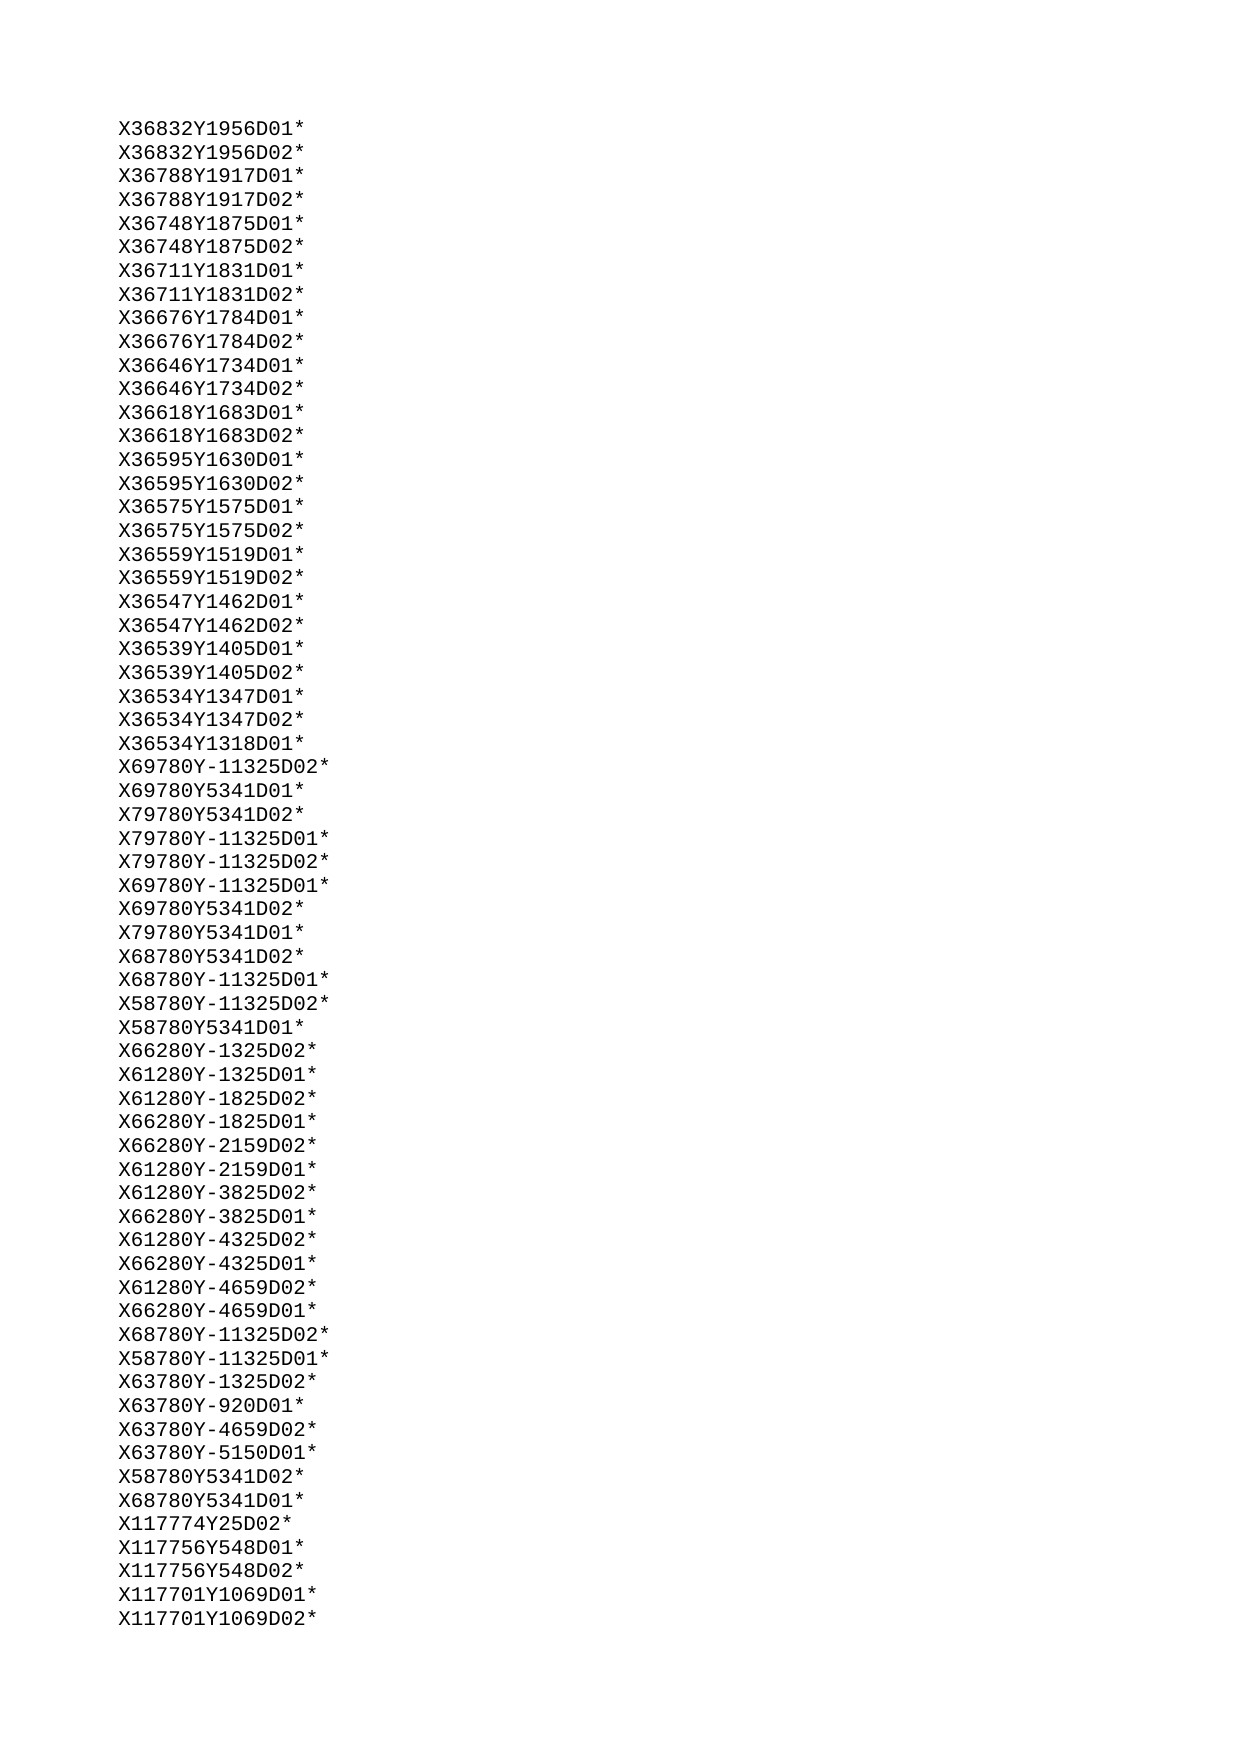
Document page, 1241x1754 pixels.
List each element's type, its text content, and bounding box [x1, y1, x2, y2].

text X69780Y-11325D02* [118, 757, 1122, 780]
text X61280Y-1825D02* [118, 1088, 1122, 1111]
text X58780Y5341D02* [118, 1466, 1122, 1489]
text X79780Y5341D01* [118, 922, 1122, 946]
text X68780Y-11325D02* [118, 1324, 1122, 1348]
text X36676Y1784D01* [118, 307, 1122, 331]
text X36547Y1462D02* [118, 615, 1122, 638]
text X36575Y1575D01* [118, 496, 1122, 520]
text X36711Y1831D01* [118, 260, 1122, 284]
text X36646Y1734D02* [118, 378, 1122, 402]
text X36534Y1347D01* [118, 686, 1122, 709]
text X36618Y1683D02* [118, 426, 1122, 449]
text X79780Y-11325D01* [118, 827, 1122, 851]
text X61280Y-2159D01* [118, 1158, 1122, 1182]
text X63780Y-5150D01* [118, 1442, 1122, 1466]
text X36539Y1405D02* [118, 662, 1122, 686]
text X63780Y-1325D02* [118, 1371, 1122, 1395]
text X66280Y-1825D01* [118, 1111, 1122, 1135]
text X36595Y1630D02* [118, 473, 1122, 496]
text X79780Y5341D02* [118, 804, 1122, 827]
text X68780Y5341D02* [118, 946, 1122, 969]
text X36646Y1734D01* [118, 354, 1122, 378]
text X58780Y-11325D02* [118, 993, 1122, 1017]
text X69780Y5341D01* [118, 780, 1122, 804]
text X69780Y-11325D01* [118, 875, 1122, 898]
text X36676Y1784D02* [118, 331, 1122, 354]
text X66280Y-2159D02* [118, 1135, 1122, 1158]
text X66280Y-3825D01* [118, 1206, 1122, 1229]
text X36575Y1575D02* [118, 520, 1122, 544]
text X61280Y-4659D02* [118, 1277, 1122, 1300]
text X63780Y-4659D02* [118, 1419, 1122, 1442]
text X79780Y-11325D02* [118, 851, 1122, 875]
text X63780Y-920D01* [118, 1395, 1122, 1419]
text X66280Y-4325D01* [118, 1253, 1122, 1277]
text X36559Y1519D02* [118, 567, 1122, 591]
text X36534Y1347D02* [118, 709, 1122, 733]
text X36595Y1630D01* [118, 449, 1122, 473]
text X66280Y-1325D02* [118, 1040, 1122, 1064]
text X36547Y1462D01* [118, 591, 1122, 615]
text X117701Y1069D02* [118, 1608, 1122, 1631]
text X117701Y1069D01* [118, 1584, 1122, 1608]
text X36832Y1956D02* [118, 142, 1122, 165]
text X117756Y548D01* [118, 1537, 1122, 1561]
text X36748Y1875D01* [118, 213, 1122, 236]
text X68780Y-11325D01* [118, 969, 1122, 993]
text X117756Y548D02* [118, 1561, 1122, 1584]
text X36788Y1917D01* [118, 165, 1122, 189]
text X61280Y-4325D02* [118, 1229, 1122, 1253]
text X36618Y1683D01* [118, 402, 1122, 426]
text X117774Y25D02* [118, 1513, 1122, 1537]
text X36748Y1875D02* [118, 236, 1122, 260]
text X36832Y1956D01* [118, 118, 1122, 142]
text X69780Y5341D02* [118, 898, 1122, 922]
text X68780Y5341D01* [118, 1489, 1122, 1513]
text X66280Y-4659D01* [118, 1300, 1122, 1324]
text X58780Y-11325D01* [118, 1348, 1122, 1371]
text X36539Y1405D01* [118, 638, 1122, 662]
text X36559Y1519D01* [118, 544, 1122, 567]
text X61280Y-1325D01* [118, 1064, 1122, 1088]
text X36788Y1917D02* [118, 189, 1122, 213]
text X61280Y-3825D02* [118, 1182, 1122, 1206]
text X58780Y5341D01* [118, 1017, 1122, 1040]
text X36534Y1318D01* [118, 733, 1122, 757]
text X36711Y1831D02* [118, 284, 1122, 307]
